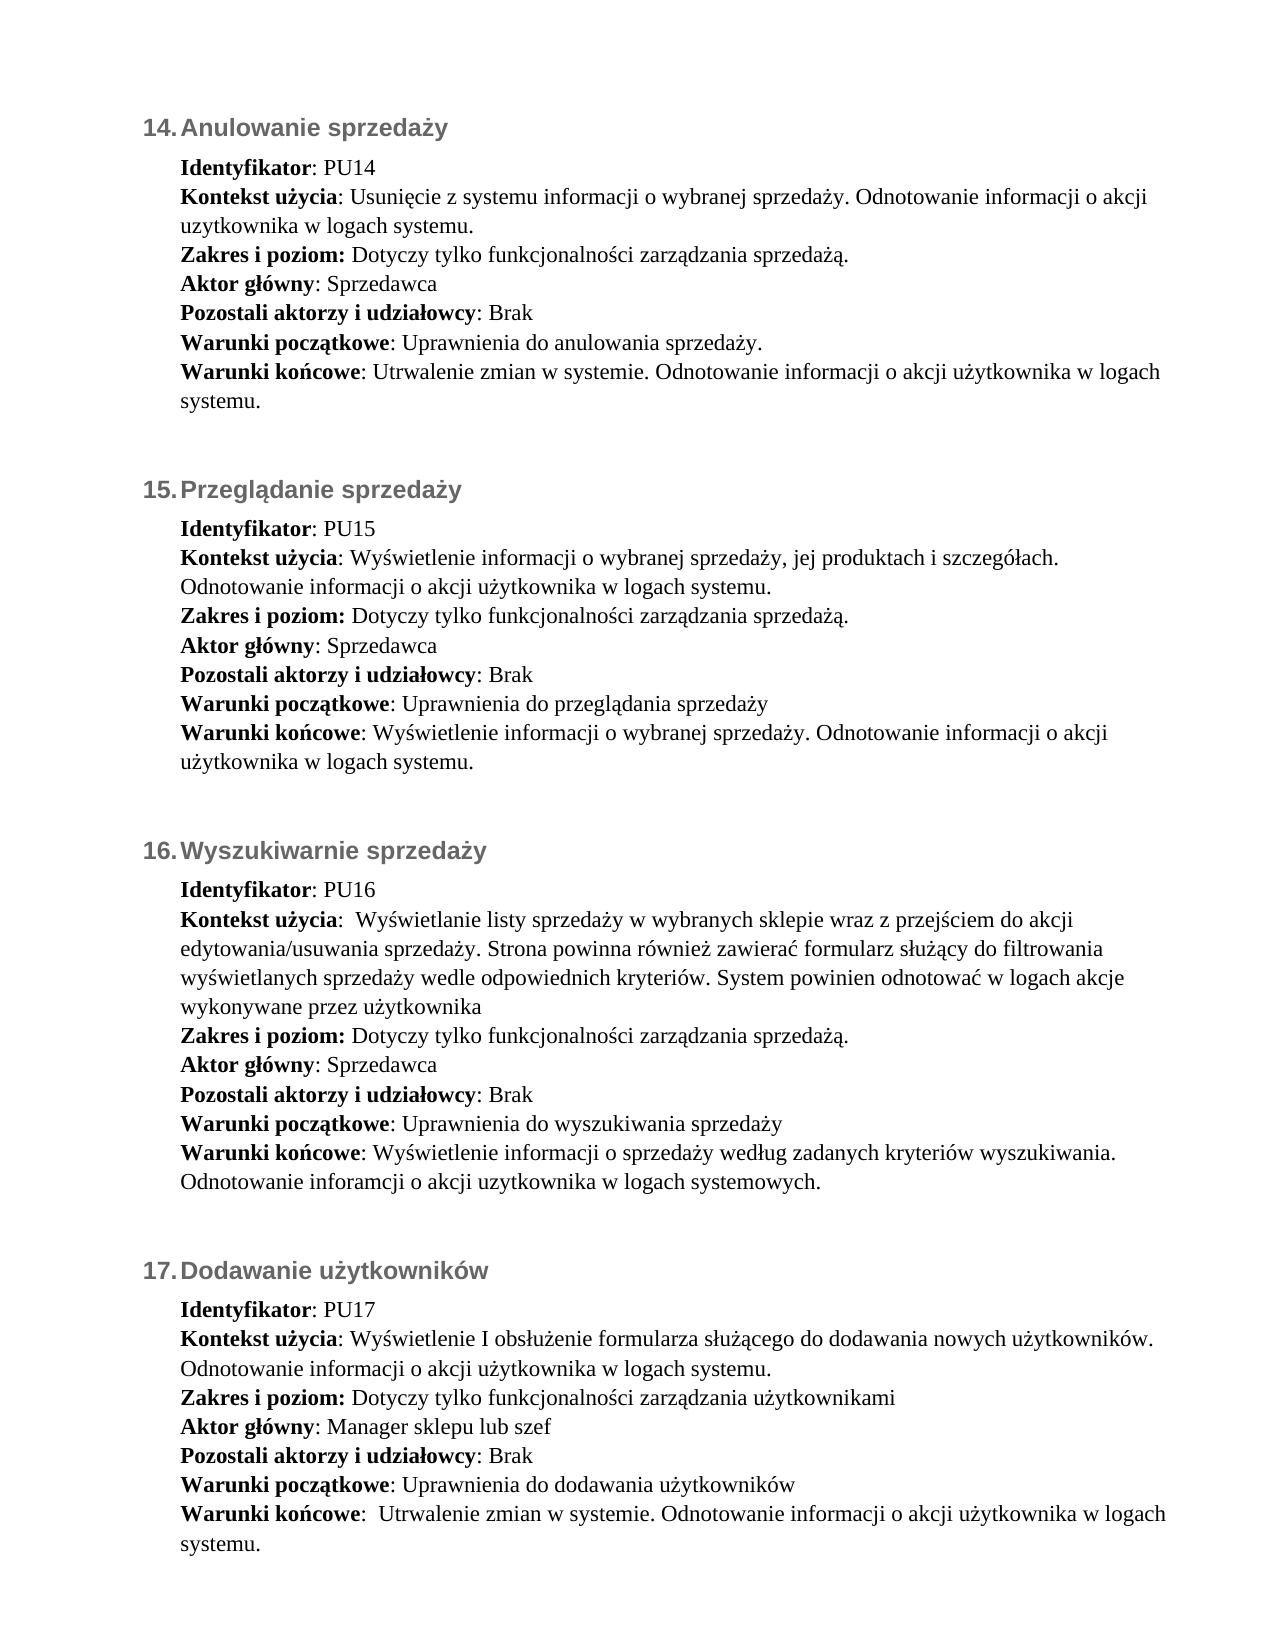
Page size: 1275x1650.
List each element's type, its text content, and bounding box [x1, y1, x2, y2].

subtitle Przeglądanie sprzedaży [143, 476, 1170, 503]
text Warunki początkowe: Uprawnienia do przeglądania sprzedaży [180, 691, 1170, 716]
text Pozostali aktorzy i udziałowcy: Brak [180, 1443, 1170, 1468]
text Identyfikator: PU17 [180, 1297, 1170, 1323]
text Warunki końcowe: Utrwalenie zmian w systemie. Odnotowanie informacji o akcji użytkownika w logach systemu. [180, 359, 1170, 413]
text Aktor główny: Sprzedawca [180, 271, 1170, 297]
text Zakres i poziom: Dotyczy tylko funkcjonalności zarządzania sprzedażą. [180, 603, 1170, 629]
text Warunki początkowe: Uprawnienia do dodawania użytkowników [180, 1472, 1170, 1498]
subtitle Wyszukiwarnie sprzedaży [143, 837, 1170, 865]
text Aktor główny: Sprzedawca [180, 633, 1170, 658]
subtitle Anulowanie sprzedaży [143, 114, 1170, 142]
text Warunki początkowe: Uprawnienia do anulowania sprzedaży. [180, 329, 1170, 355]
text Aktor główny: Sprzedawca [180, 1052, 1170, 1078]
text Warunki końcowe: Wyświetlenie informacji o wybranej sprzedaży. Odnotowanie informacji o akcji użytkownika w logach systemu. [180, 720, 1170, 775]
text Zakres i poziom: Dotyczy tylko funkcjonalności zarządzania sprzedażą. [180, 242, 1170, 267]
text Warunki końcowe: Utrwalenie zmian w systemie. Odnotowanie informacji o akcji użytkownika w logach systemu. [180, 1501, 1170, 1556]
text Zakres i poziom: Dotyczy tylko funkcjonalności zarządzania użytkownikami [180, 1385, 1170, 1410]
text Kontekst użycia: Wyświetlenie informacji o wybranej sprzedaży, jej produktach i szczegółach. Odnotowanie informacji o akcji użytkownika w logach systemu. [180, 545, 1170, 600]
text Kontekst użycia: Wyświetlenie I obsłużenie formularza służącego do dodawania nowych użytkowników. Odnotowanie informacji o akcji użytkownika w logach systemu. [180, 1326, 1170, 1381]
text Identyfikator: PU14 [180, 154, 1170, 180]
text Warunki początkowe: Uprawnienia do wyszukiwania sprzedaży [180, 1111, 1170, 1136]
text Identyfikator: PU16 [180, 877, 1170, 903]
text Aktor główny: Manager sklepu lub szef [180, 1414, 1170, 1439]
text Warunki końcowe: Wyświetlenie informacji o sprzedaży według zadanych kryteriów wyszukiwania. Odnotowanie inforamcji o akcji uzytkownika w logach systemowych. [180, 1140, 1170, 1194]
text Kontekst użycia: Usunięcie z systemu informacji o wybranej sprzedaży. Odnotowanie informacji o akcji uzytkownika w logach systemu. [180, 184, 1170, 238]
subtitle Dodawanie użytkowników [143, 1257, 1170, 1285]
text Pozostali aktorzy i udziałowcy: Brak [180, 1082, 1170, 1107]
text Pozostali aktorzy i udziałowcy: Brak [180, 662, 1170, 687]
text Zakres i poziom: Dotyczy tylko funkcjonalności zarządzania sprzedażą. [180, 1023, 1170, 1049]
text Identyfikator: PU15 [180, 516, 1170, 541]
text Pozostali aktorzy i udziałowcy: Brak [180, 300, 1170, 326]
text Kontekst użycia: Wyświetlanie listy sprzedaży w wybranych sklepie wraz z przejściem do akcji edytowania/usuwania sprzedaży. Strona powinna również zawierać formularz służący do filtrowania wyświetlanych sprzedaży wedle odpowiednich kryteriów. System powinien odnotować w logach akcje wykonywane przez użytkownika [180, 907, 1170, 1019]
